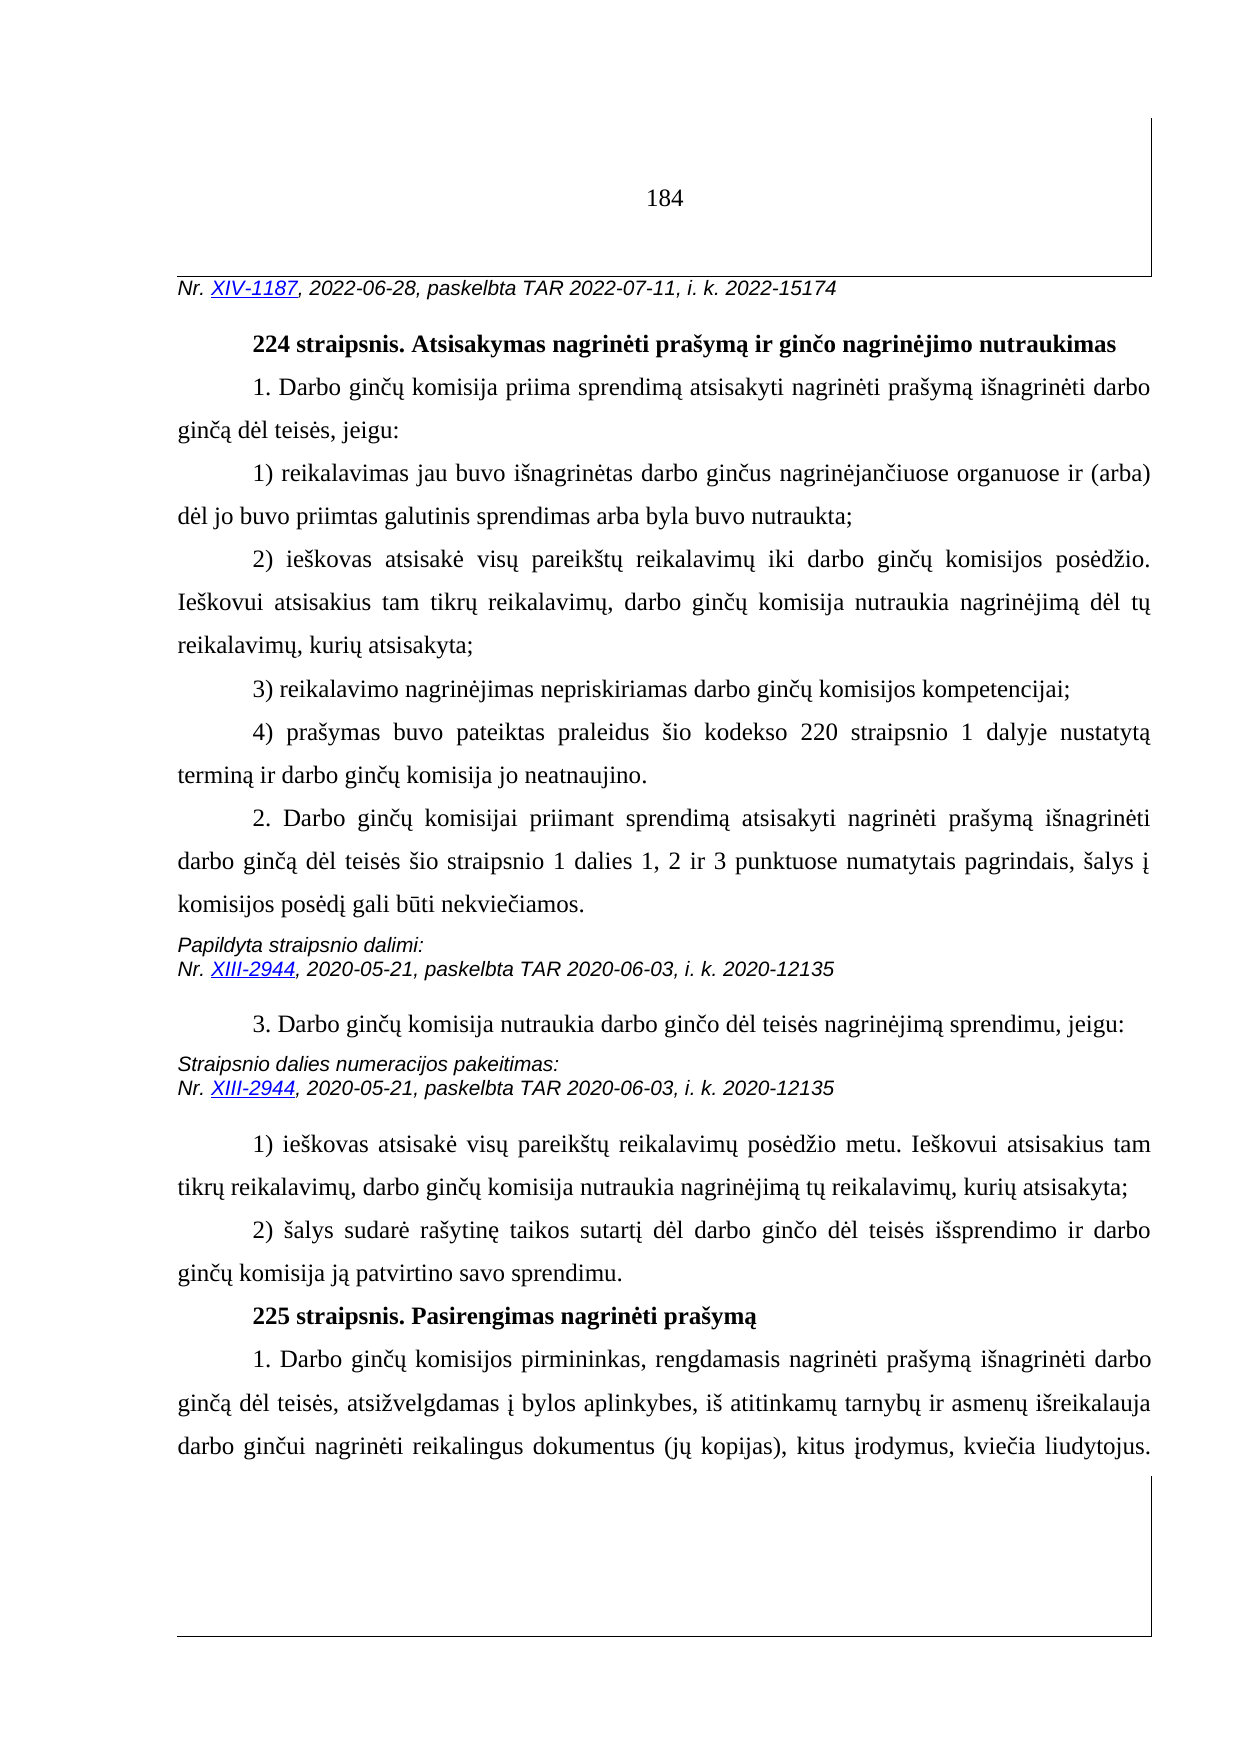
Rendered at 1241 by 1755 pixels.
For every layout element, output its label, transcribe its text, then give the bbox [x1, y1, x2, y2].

text 2) šalys sudarė rašytinę taikos sutartį dėl darbo ginčo dėl teisės išsprendimo ir darbo ginčų komisija ją patvirtino savo sprendimu. [177, 1215, 1152, 1287]
text Nr. XIV-1187, 2022-06-28, paskelbta TAR 2022-07-11, i. k. 2022-15174 [177, 276, 1152, 300]
text 1. Darbo ginčų komisijos pirmininkas, rengdamasis nagrinėti prašymą išnagrinėti darbo ginčą dėl teisės, atsižvelgdamas į bylos aplinkybes, iš atitinkamų tarnybų ir asmenų išreikalauja darbo ginčui nagrinėti reikalingus dokumentus (jų kopijas), kitus įrodymus, kviečia liudytojus. [177, 1344, 1152, 1459]
text Straipsnio dalies numeracijos pakeitimas: [177, 1052, 1152, 1076]
text Nr. XIII-2944, 2020-05-21, paskelbta TAR 2020-06-03, i. k. 2020-12135 [177, 956, 1152, 980]
text 2. Darbo ginčų komisijai priimant sprendimą atsisakyti nagrinėti prašymą išnagrinėti darbo ginčą dėl teisės šio straipsnio 1 dalies 1, 2 ir 3 punktuose numatytais pagrindais, šalys į komisijos posėdį gali būti nekviečiamos. [177, 803, 1152, 918]
text 2) ieškovas atsisakė visų pareikštų reikalavimų iki darbo ginčų komisijos posėdžio. Ieškovui atsisakius tam tikrų reikalavimų, darbo ginčų komisija nutraukia nagrinėjimą dėl tų reikalavimų, kurių atsisakyta; [177, 544, 1152, 659]
subtitle 225 straipsnis. Pasirengimas nagrinėti prašymą [177, 1301, 1152, 1330]
subtitle 224 straipsnis. Atsisakymas nagrinėti prašymą ir ginčo nagrinėjimo nutraukimas [177, 329, 1152, 357]
text 1. Darbo ginčų komisija priima sprendimą atsisakyti nagrinėti prašymą išnagrinėti darbo ginčą dėl teisės, jeigu: [177, 372, 1152, 444]
text 3) reikalavimo nagrinėjimas nepriskiriamas darbo ginčų komisijos kompetencijai; [177, 674, 1152, 702]
text Nr. XIII-2944, 2020-05-21, paskelbta TAR 2020-06-03, i. k. 2020-12135 [177, 1076, 1152, 1100]
text 4) prašymas buvo pateiktas praleidus šio kodekso 220 straipsnio 1 dalyje nustatytą terminą ir darbo ginčų komisija jo neatnaujino. [177, 717, 1152, 789]
text 3. Darbo ginčų komisija nutraukia darbo ginčo dėl teisės nagrinėjimą sprendimu, jeigu: [177, 1009, 1152, 1038]
text Papildyta straipsnio dalimi: [177, 932, 1152, 956]
text 1) reikalavimas jau buvo išnagrinėtas darbo ginčus nagrinėjančiuose organuose ir (arba) dėl jo buvo priimtas galutinis sprendimas arba byla buvo nutraukta; [177, 458, 1152, 530]
text 1) ieškovas atsisakė visų pareikštų reikalavimų posėdžio metu. Ieškovui atsisakius tam tikrų reikalavimų, darbo ginčų komisija nutraukia nagrinėjimą tų reikalavimų, kurių atsisakyta; [177, 1129, 1152, 1201]
